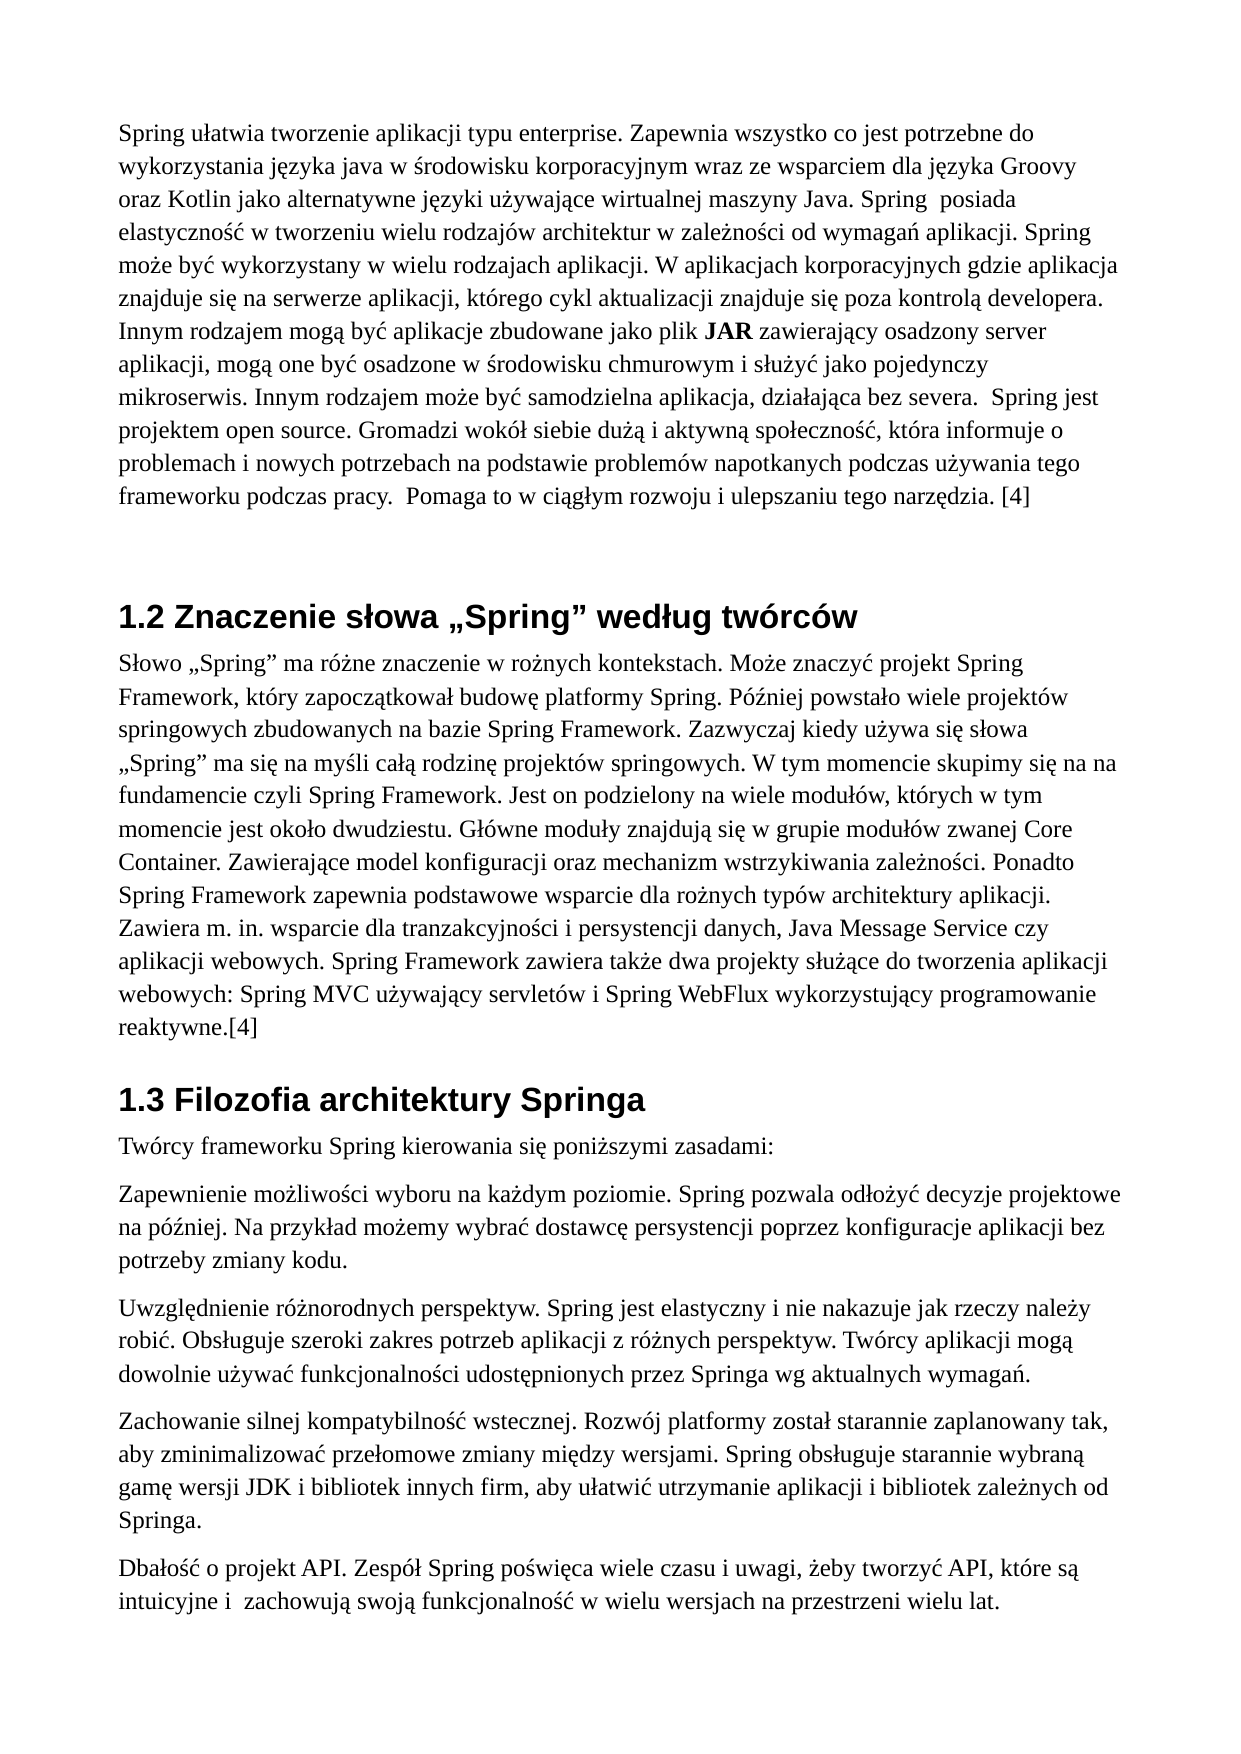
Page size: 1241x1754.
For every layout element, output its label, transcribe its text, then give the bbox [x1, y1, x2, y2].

text Zachowanie silnej kompatybilność wstecznej. Rozwój platformy został starannie zaplanowany tak, aby zminimalizować przełomowe zmiany między wersjami. Spring obsługuje starannie wybraną gamę wersji JDK i bibliotek innych firm, aby ułatwić utrzymanie aplikacji i bibliotek zależnych od Springa. [118, 1406, 1122, 1534]
text Zapewnienie możliwości wyboru na każdym poziomie. Spring pozwala odłożyć decyzje projektowe na później. Na przykład możemy wybrać dostawcę persystencji poprzez konfiguracje aplikacji bez potrzeby zmiany kodu. [118, 1179, 1122, 1274]
text Dbałość o projekt API. Zespół Spring poświęca wiele czasu i uwagi, żeby tworzyć API, które są intuicyjne i zachowują swoją funkcjonalność w wielu wersjach na przestrzeni wielu lat. [118, 1553, 1122, 1615]
subtitle 1.3 Filozofia architektury Springa [118, 1080, 1122, 1119]
text Uwzględnienie różnorodnych perspektyw. Spring jest elastyczny i nie nakazuje jak rzeczy należy robić. Obsługuje szeroki zakres potrzeb aplikacji z różnych perspektyw. Twórcy aplikacji mogą dowolnie używać funkcjonalności udostępnionych przez Springa wg aktualnych wymagań. [118, 1293, 1122, 1387]
text Słowo „Spring” ma różne znaczenie w rożnych kontekstach. Może znaczyć projekt Spring Framework, który zapoczątkował budowę platformy Spring. Później powstało wiele projektów springowych zbudowanych na bazie Spring Framework. Zazwyczaj kiedy używa się słowa „Spring” ma się na myśli całą rodzinę projektów springowych. W tym momencie skupimy się na na fundamencie czyli Spring Framework. Jest on podzielony na wiele modułów, których w tym momencie jest około dwudziestu. Główne moduły znajdują się w grupie modułów zwanej Core Container. Zawierające model konfiguracji oraz mechanizm wstrzykiwania zależności. Ponadto Spring Framework zapewnia podstawowe wsparcie dla rożnych typów architektury aplikacji. Zawiera m. in. wsparcie dla tranzakcyjności i persystencji danych, Java Message Service czy aplikacji webowych. Spring Framework zawiera także dwa projekty służące do tworzenia aplikacji webowych: Spring MVC używający servletów i Spring WebFlux wykorzystujący programowanie reaktywne.[4] [118, 648, 1122, 1041]
subtitle 1.2 Znaczenie słowa „Spring” według twórców [118, 597, 1122, 636]
text Spring ułatwia tworzenie aplikacji typu enterprise. Zapewnia wszystko co jest potrzebne do wykorzystania języka java w środowisku korporacyjnym wraz ze wsparciem dla języka Groovy oraz Kotlin jako alternatywne języki używające wirtualnej maszyny Java. Spring posiada elastyczność w tworzeniu wielu rodzajów architektur w zależności od wymagań aplikacji. Spring może być wykorzystany w wielu rodzajach aplikacji. W aplikacjach korporacyjnych gdzie aplikacja znajduje się na serwerze aplikacji, którego cykl aktualizacji znajduje się poza kontrolą developera. Innym rodzajem mogą być aplikacje zbudowane jako plik JAR zawierający osadzony server aplikacji, mogą one być osadzone w środowisku chmurowym i służyć jako pojedynczy mikroserwis. Innym rodzajem może być samodzielna aplikacja, działająca bez severa. Spring jest projektem open source. Gromadzi wokół siebie dużą i aktywną społeczność, która informuje o problemach i nowych potrzebach na podstawie problemów napotkanych podczas używania tego frameworku podczas pracy. Pomaga to w ciągłym rozwoju i ulepszaniu tego narzędzia. [4] [118, 118, 1122, 510]
text Twórcy frameworku Spring kierowania się poniższymi zasadami: [118, 1131, 1122, 1160]
